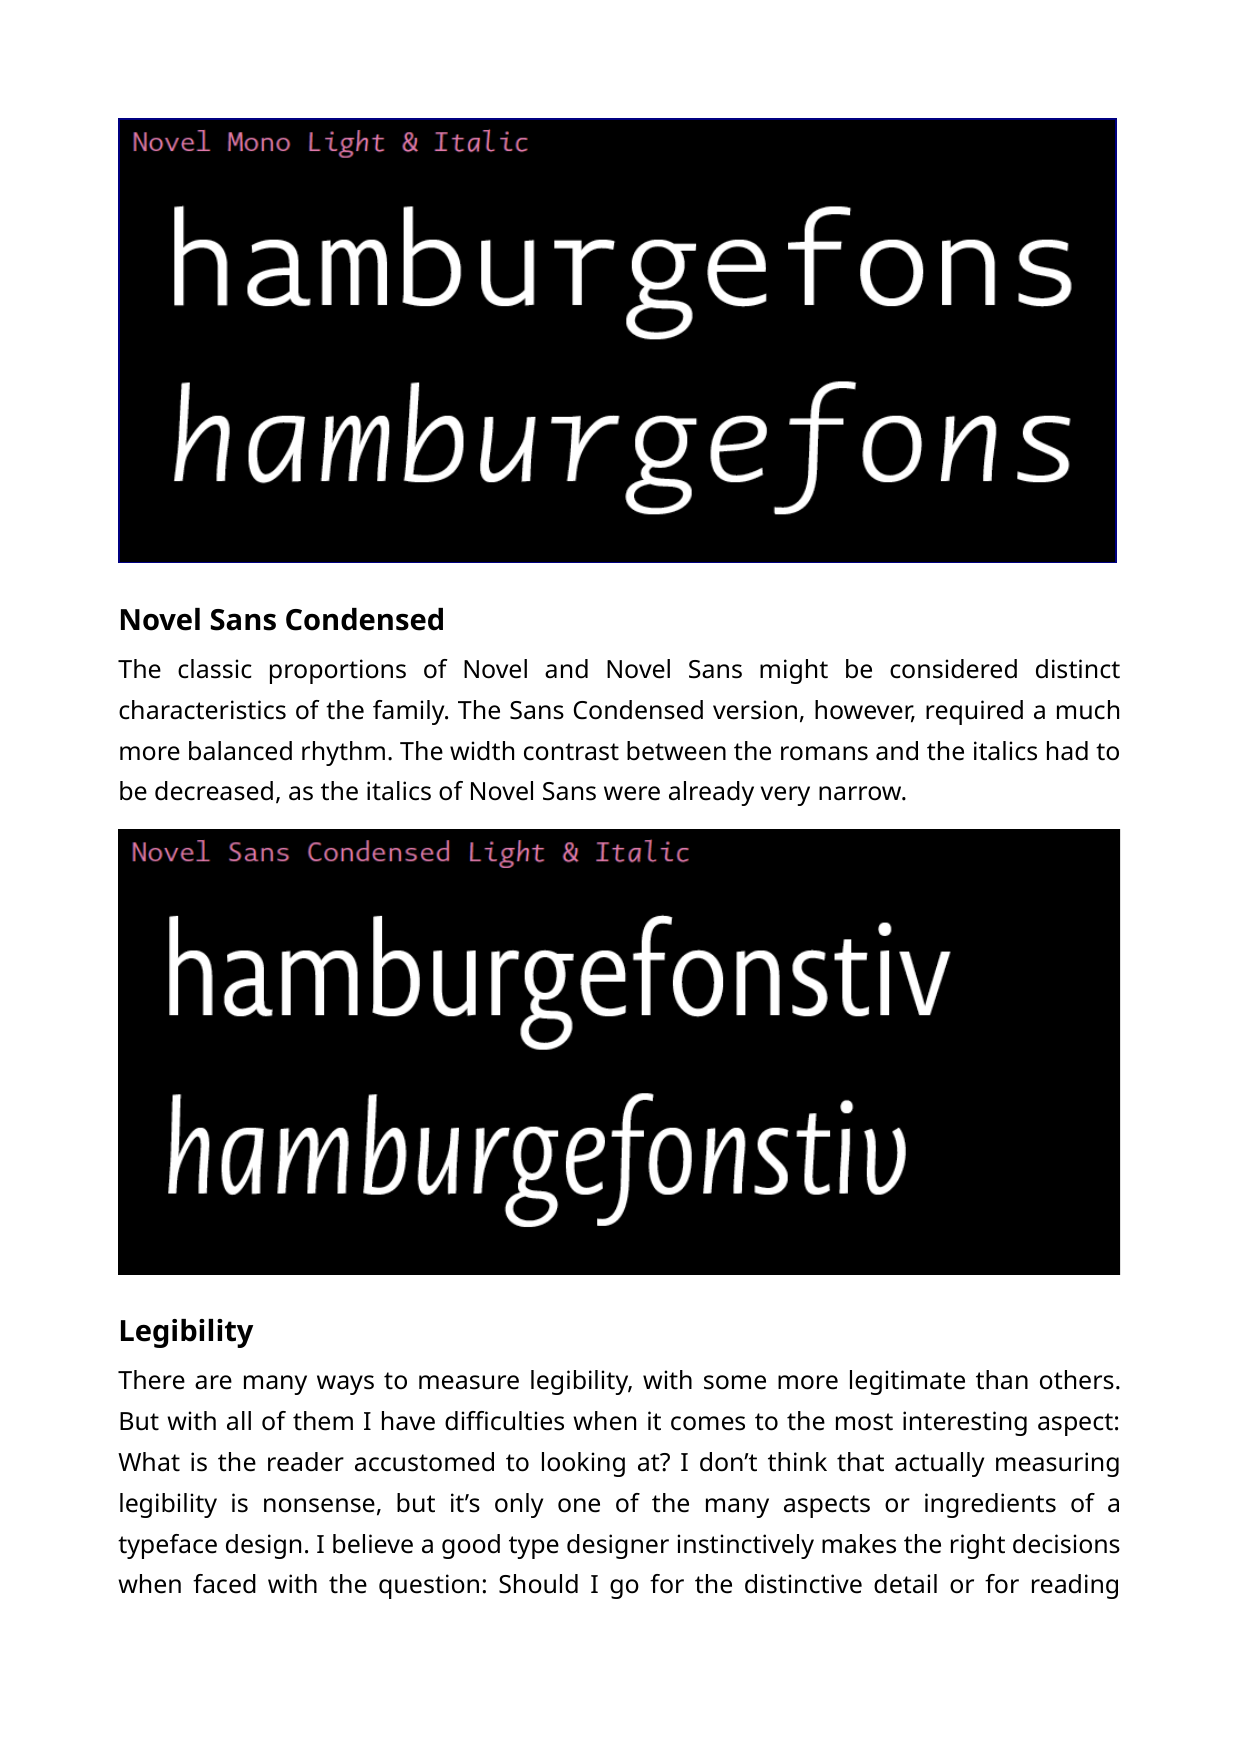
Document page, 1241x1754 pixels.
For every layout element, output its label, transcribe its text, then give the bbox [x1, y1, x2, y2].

picture [118, 829, 1121, 1275]
subtitle Novel Sans Condensed [118, 599, 1122, 639]
subtitle Legibility [118, 1311, 1122, 1350]
text The classic proportions of Novel and Novel Sans might be considered distinct characteristics of the family. The Sans Condensed version, however, required a much more balanced rhythm. The width contrast between the romans and the italics had to be decreased, as the italics of Novel Sans were already very narrow. [118, 651, 1122, 808]
text There are many ways to measure legibility, with some more legitimate than others. But with all of them I have difficulties when it comes to the most interesting aspect: What is the reader accustomed to looking at? I don’t think that actually measuring legibility is nonsense, but it’s only one of the many aspects or ingredients of a typeface design. I believe a good type designer instinctively makes the right decisions when faced with the question: Should I go for the distinctive detail or for reading [118, 1363, 1122, 1601]
picture [120, 120, 1115, 562]
